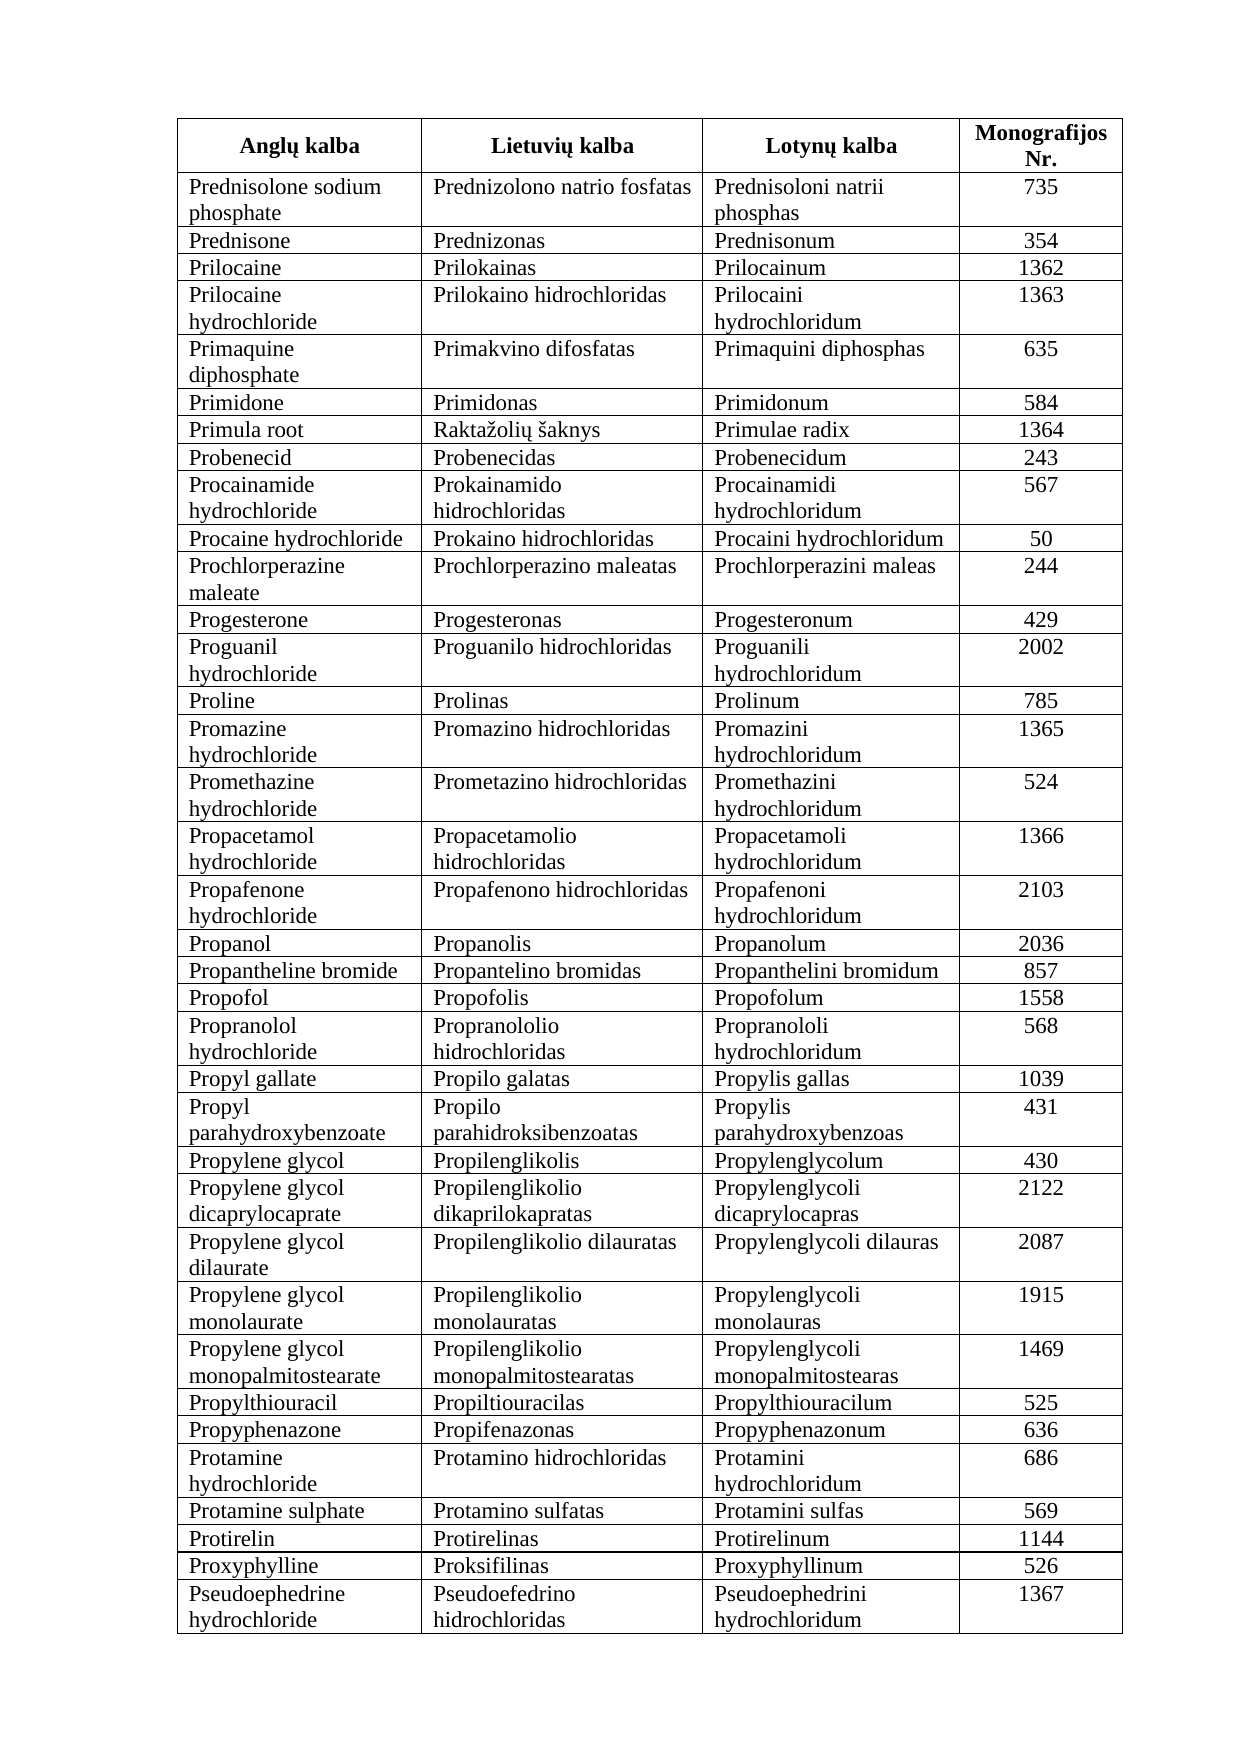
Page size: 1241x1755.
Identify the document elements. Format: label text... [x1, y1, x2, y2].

table_cell Propylenglycolum [703, 1147, 959, 1173]
table_cell Propranololi hydrochloridum [703, 1012, 959, 1064]
table_cell Progesteronas [422, 606, 702, 632]
table_cell Protirelin [178, 1525, 421, 1551]
table_cell Prometazino hidrochloridas [422, 768, 702, 821]
table_cell Propilo galatas [422, 1066, 702, 1092]
table_cell Prednisoloni natrii phosphas [703, 173, 959, 226]
table_cell 431 [960, 1093, 1122, 1146]
table_cell Propylenglycoli dicaprylocapras [703, 1174, 959, 1227]
table_cell 525 [960, 1389, 1122, 1415]
table_cell Propiltiouracilas [422, 1389, 702, 1415]
table_cell Prochlorperazini maleas [703, 552, 959, 605]
table_cell Propanol [178, 930, 421, 956]
table_cell 569 [960, 1498, 1122, 1524]
table_cell Propyphenazonum [703, 1416, 959, 1443]
table_cell Prilocaini hydrochloridum [703, 281, 959, 334]
table_cell 524 [960, 768, 1122, 821]
table_cell Protamino hidrochloridas [422, 1444, 702, 1497]
table_cell Propylene glycol monopalmitostearate [178, 1335, 421, 1388]
table_cell Propifenazonas [422, 1416, 702, 1443]
table_cell Promazini hydrochloridum [703, 715, 959, 767]
table_cell 2087 [960, 1228, 1122, 1281]
table_cell Propilenglikolis [422, 1147, 702, 1173]
table_cell Proksifilinas [422, 1553, 702, 1579]
table_cell Prokainamido hidrochloridas [422, 471, 702, 524]
table_cell Promethazini hydrochloridum [703, 768, 959, 821]
table_cell 1915 [960, 1282, 1122, 1334]
table_cell 1364 [960, 416, 1122, 443]
table_cell Propylis parahydroxybenzoas [703, 1093, 959, 1146]
table_cell Propyphenazone [178, 1416, 421, 1443]
table_cell 354 [960, 227, 1122, 253]
table_cell Propyl parahydroxybenzoate [178, 1093, 421, 1146]
table_cell Propilenglikolio monopalmitostearatas [422, 1335, 702, 1388]
table_cell 50 [960, 525, 1122, 551]
table_cell 1366 [960, 822, 1122, 875]
table_cell Prochlorperazino maleatas [422, 552, 702, 605]
table_cell Proxyphylline [178, 1553, 421, 1579]
table_cell Promazine hydrochloride [178, 715, 421, 767]
table_cell Propilenglikolio dikaprilokapratas [422, 1174, 702, 1227]
table_cell 857 [960, 957, 1122, 983]
table_cell Propilenglikolio monolauratas [422, 1282, 702, 1334]
table_cell Primulae radix [703, 416, 959, 443]
table_cell 1362 [960, 254, 1122, 280]
table_cell Primula root [178, 416, 421, 443]
table_cell Primidonas [422, 389, 702, 415]
table_cell Propofolis [422, 984, 702, 1011]
table_cell Propantelino bromidas [422, 957, 702, 983]
table_cell Protirelinas [422, 1525, 702, 1551]
table_cell 2036 [960, 930, 1122, 956]
table_cell Procaini hydrochloridum [703, 525, 959, 551]
table_cell 243 [960, 444, 1122, 470]
table_cell Propilenglikolio dilauratas [422, 1228, 702, 1281]
table_cell Prednisonum [703, 227, 959, 253]
table_cell Propacetamol hydrochloride [178, 822, 421, 875]
table_cell Promazino hidrochloridas [422, 715, 702, 767]
table_cell Propacetamoli hydrochloridum [703, 822, 959, 875]
table_cell Primidone [178, 389, 421, 415]
table_cell Prednisone [178, 227, 421, 253]
table_cell Propacetamolio hidrochloridas [422, 822, 702, 875]
table_cell 1039 [960, 1066, 1122, 1092]
table_cell Progesteronum [703, 606, 959, 632]
table_cell Probenecid [178, 444, 421, 470]
table_cell Probenecidum [703, 444, 959, 470]
table_cell Propanolis [422, 930, 702, 956]
table_cell Procainamidi hydrochloridum [703, 471, 959, 524]
table_cell Propylene glycol dicaprylocaprate [178, 1174, 421, 1227]
table_cell 1365 [960, 715, 1122, 767]
table_cell Prednizonas [422, 227, 702, 253]
table_cell Propofolum [703, 984, 959, 1011]
table_cell Promethazine hydrochloride [178, 768, 421, 821]
table_header Monografijos Nr. [960, 119, 1122, 172]
table_cell Propranolol hydrochloride [178, 1012, 421, 1064]
table_cell Propanthelini bromidum [703, 957, 959, 983]
table_cell Propylene glycol [178, 1147, 421, 1173]
table_cell 2122 [960, 1174, 1122, 1227]
table_header Anglų kalba [178, 119, 421, 172]
table_cell 2103 [960, 876, 1122, 928]
table_cell Prilokainas [422, 254, 702, 280]
table_cell Proline [178, 687, 421, 713]
table_cell Propafenono hidrochloridas [422, 876, 702, 928]
table_cell Propylene glycol dilaurate [178, 1228, 421, 1281]
table_cell Prilocaine [178, 254, 421, 280]
table_cell Pseudoephedrini hydrochloridum [703, 1580, 959, 1632]
table_cell Propafenoni hydrochloridum [703, 876, 959, 928]
table_cell Prednisolone sodium phosphate [178, 173, 421, 226]
table_cell 568 [960, 1012, 1122, 1064]
table_cell Propylis gallas [703, 1066, 959, 1092]
table_cell Propylenglycoli monopalmitostearas [703, 1335, 959, 1388]
table_cell Propofol [178, 984, 421, 1011]
table_cell 1144 [960, 1525, 1122, 1551]
table_cell Propilo parahidroksibenzoatas [422, 1093, 702, 1146]
table_cell Protirelinum [703, 1525, 959, 1551]
table_header Lietuvių kalba [422, 119, 702, 172]
table_cell Propanolum [703, 930, 959, 956]
table_cell Protamini sulfas [703, 1498, 959, 1524]
table_cell 584 [960, 389, 1122, 415]
table_cell Prilocaine hydrochloride [178, 281, 421, 334]
table_cell Prilocainum [703, 254, 959, 280]
table_cell Prochlorperazine maleate [178, 552, 421, 605]
table_cell 735 [960, 173, 1122, 226]
table_cell Propylenglycoli dilauras [703, 1228, 959, 1281]
table_cell 1558 [960, 984, 1122, 1011]
table_cell Propylthiouracil [178, 1389, 421, 1415]
table_cell 686 [960, 1444, 1122, 1497]
table_cell Proxyphyllinum [703, 1553, 959, 1579]
table_cell Protamine hydrochloride [178, 1444, 421, 1497]
table_cell Primaquini diphosphas [703, 335, 959, 388]
table_cell Primidonum [703, 389, 959, 415]
table_cell Propafenone hydrochloride [178, 876, 421, 928]
table_cell Primakvino difosfatas [422, 335, 702, 388]
table_cell Prilokaino hidrochloridas [422, 281, 702, 334]
table_cell Procaine hydrochloride [178, 525, 421, 551]
table_cell Protamini hydrochloridum [703, 1444, 959, 1497]
table_cell Protamine sulphate [178, 1498, 421, 1524]
table_cell 244 [960, 552, 1122, 605]
table_cell Propylenglycoli monolauras [703, 1282, 959, 1334]
table_cell Primaquine diphosphate [178, 335, 421, 388]
table_cell 567 [960, 471, 1122, 524]
table_cell Prednizolono natrio fosfatas [422, 173, 702, 226]
table_cell Propyl gallate [178, 1066, 421, 1092]
table_cell Prolinum [703, 687, 959, 713]
table_cell Prolinas [422, 687, 702, 713]
table_cell Proguanili hydrochloridum [703, 634, 959, 686]
table_cell 430 [960, 1147, 1122, 1173]
table_cell Protamino sulfatas [422, 1498, 702, 1524]
table_cell Raktažolių šaknys [422, 416, 702, 443]
table_cell Propylene glycol monolaurate [178, 1282, 421, 1334]
table_cell Prokaino hidrochloridas [422, 525, 702, 551]
table_cell Procainamide hydrochloride [178, 471, 421, 524]
table_cell 1367 [960, 1580, 1122, 1632]
table_cell Probenecidas [422, 444, 702, 470]
table_cell Propantheline bromide [178, 957, 421, 983]
table_cell Proguanilo hidrochloridas [422, 634, 702, 686]
table_cell Pseudoephedrine hydrochloride [178, 1580, 421, 1632]
table_cell 635 [960, 335, 1122, 388]
table_cell Pseudoefedrino hidrochloridas [422, 1580, 702, 1632]
table_cell 1363 [960, 281, 1122, 334]
table_header Lotynų kalba [703, 119, 959, 172]
table_cell Progesterone [178, 606, 421, 632]
table_cell 1469 [960, 1335, 1122, 1388]
table_cell Proguanil hydrochloride [178, 634, 421, 686]
table_cell Propranololio hidrochloridas [422, 1012, 702, 1064]
table_cell 785 [960, 687, 1122, 713]
table_cell 429 [960, 606, 1122, 632]
table_cell Propylthiouracilum [703, 1389, 959, 1415]
table_cell 636 [960, 1416, 1122, 1443]
table_cell 526 [960, 1553, 1122, 1579]
table_cell 2002 [960, 634, 1122, 686]
